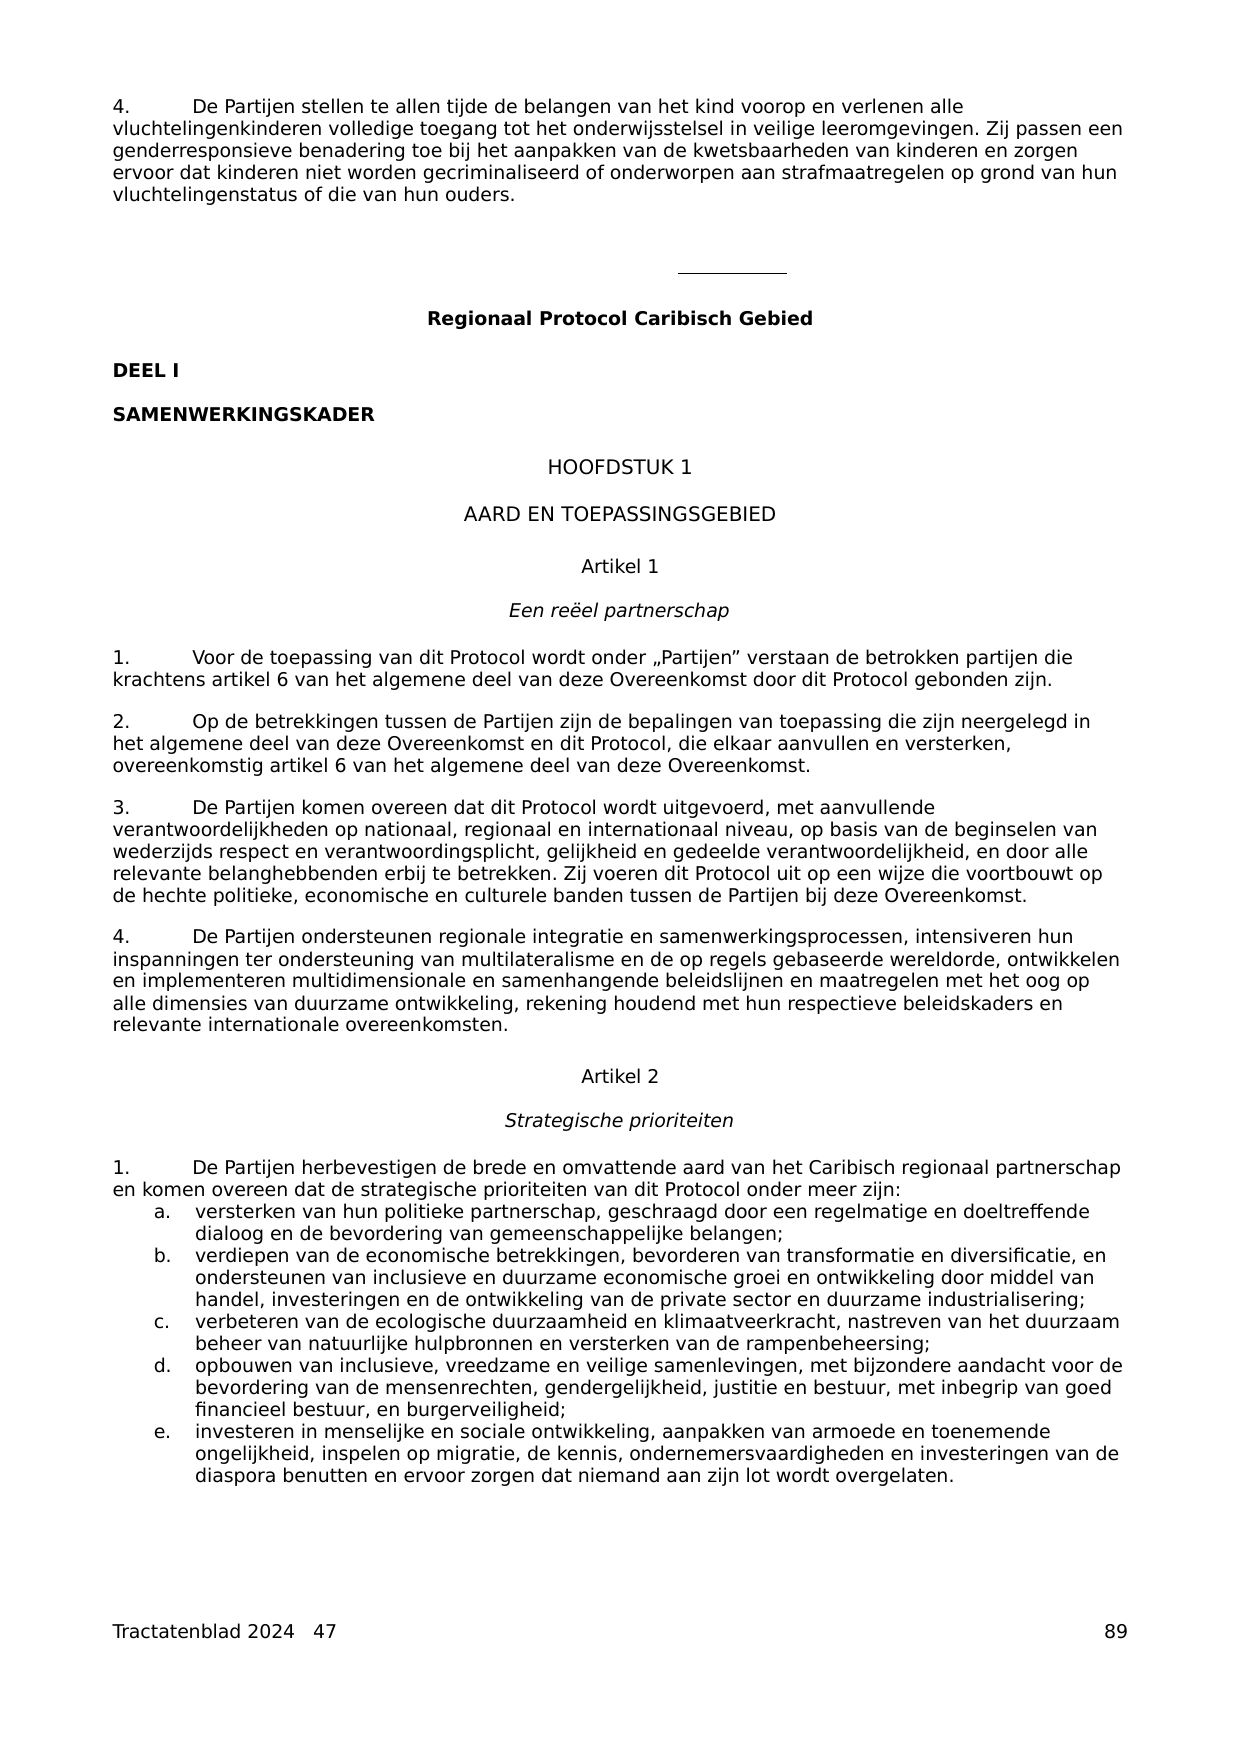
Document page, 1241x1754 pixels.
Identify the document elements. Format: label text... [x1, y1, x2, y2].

text 1. De Partijen herbevestigen de brede en omvattende aard van het Caribisch regionaal partnerschap en komen overeen dat de strategische prioriteiten van dit Protocol onder meer zijn: [112, 1157, 1128, 1201]
text e. investeren in menselijke en sociale ontwikkeling, aanpakken van armoede en toenemende ongelijkheid, inspelen op migratie, de kennis, ondernemersvaardigheden en investeringen van de diaspora benutten en ervoor zorgen dat niemand aan zijn lot wordt overgelaten. [153, 1421, 1128, 1487]
text b. verdiepen van de economische betrekkingen, bevorderen van transformatie en diversificatie, en ondersteunen van inclusieve en duurzame economische groei en ontwikkeling door middel van handel, investeringen en de ontwikkeling van de private sector en duurzame industrialisering; [153, 1245, 1128, 1311]
subtitle Regionaal Protocol Caribisch Gebied [112, 308, 1128, 330]
text 2. Op de betrekkingen tussen de Partijen zijn de bepalingen van toepassing die zijn neergelegd in het algemene deel van deze Overeenkomst en dit Protocol, die elkaar aanvullen en versterken, overeenkomstig artikel 6 van het algemene deel van deze Overeenkomst. [112, 711, 1128, 777]
subtitle Artikel 2 Strategische prioriteiten [112, 1066, 1128, 1132]
text a. versterken van hun politieke partnerschap, geschraagd door een regelmatige en doeltreffende dialoog en de bevordering van gemeenschappelijke belangen; [153, 1201, 1128, 1245]
subtitle HOOFDSTUK 1 AARD EN TOEPASSINGSGEBIED [112, 456, 1128, 526]
text c. verbeteren van de ecologische duurzaamheid en klimaatveerkracht, nastreven van het duurzaam beheer van natuurlijke hulpbronnen en versterken van de rampenbeheersing; [153, 1311, 1128, 1355]
subtitle DEEL I SAMENWERKINGSKADER [112, 360, 1128, 426]
subtitle Artikel 1 Een reëel partnerschap [112, 556, 1128, 622]
text 3. De Partijen komen overeen dat dit Protocol wordt uitgevoerd, met aanvullende verantwoordelijkheden op nationaal, regionaal en internationaal niveau, op basis van de beginselen van wederzijds respect en verantwoordingsplicht, gelijkheid en gedeelde verantwoordelijkheid, en door alle relevante belanghebbenden erbij te betrekken. Zij voeren dit Protocol uit op een wijze die voortbouwt op de hechte politieke, economische en culturele banden tussen de Partijen bij deze Overeenkomst. [112, 797, 1128, 906]
text d. opbouwen van inclusieve, vreedzame en veilige samenlevingen, met bijzondere aandacht voor de bevordering van de mensenrechten, gendergelijkheid, justitie en bestuur, met inbegrip van goed financieel bestuur, en burgerveiligheid; [153, 1355, 1128, 1421]
text 4. De Partijen stellen te allen tijde de belangen van het kind voorop en verlenen alle vluchtelingenkinderen volledige toegang tot het onderwijsstelsel in veilige leeromgevingen. Zij passen een genderresponsieve benadering toe bij het aanpakken van de kwetsbaarheden van kinderen en zorgen ervoor dat kinderen niet worden gecriminaliseerd of onderworpen aan strafmaatregelen op grond van hun vluchtelingenstatus of die van hun ouders. [112, 96, 1128, 206]
text 1. Voor de toepassing van dit Protocol wordt onder „Partijen” verstaan de betrokken partijen die krachtens artikel 6 van het algemene deel van deze Overeenkomst door dit Protocol gebonden zijn. [112, 647, 1128, 691]
text 4. De Partijen ondersteunen regionale integratie en samenwerkingsprocessen, intensiveren hun inspanningen ter ondersteuning van multilateralisme en de op regels gebaseerde wereldorde, ontwikkelen en implementeren multidimensionale en samenhangende beleidslijnen en maatregelen met het oog op alle dimensies van duurzame ontwikkeling, rekening houdend met hun respectieve beleidskaders en relevante internationale overeenkomsten. [112, 926, 1128, 1036]
